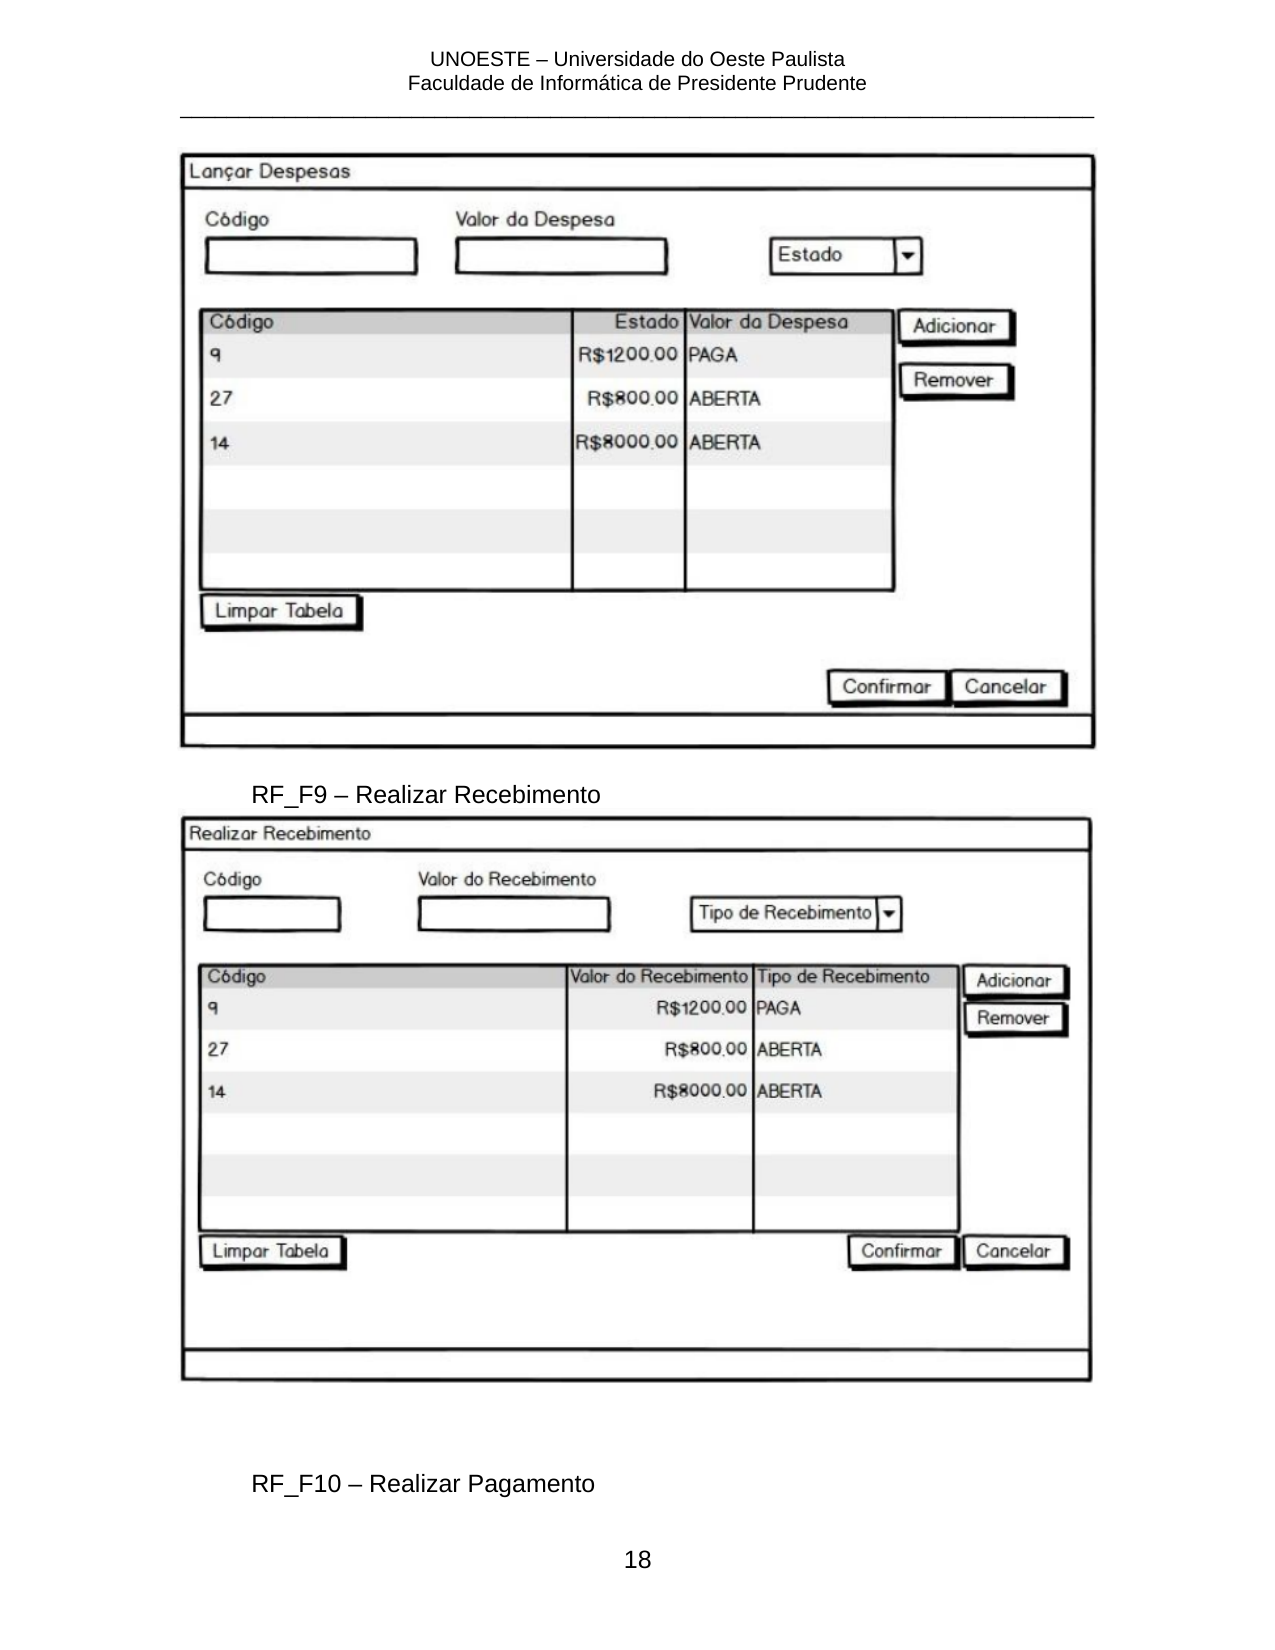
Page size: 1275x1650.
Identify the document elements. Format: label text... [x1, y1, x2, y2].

picture [177, 808, 1098, 1384]
picture [177, 147, 1098, 751]
text RF_F10 – Realizar Pagamento [177, 1469, 1098, 1498]
text RF_F9 – Realizar Recebimento [177, 779, 1098, 808]
